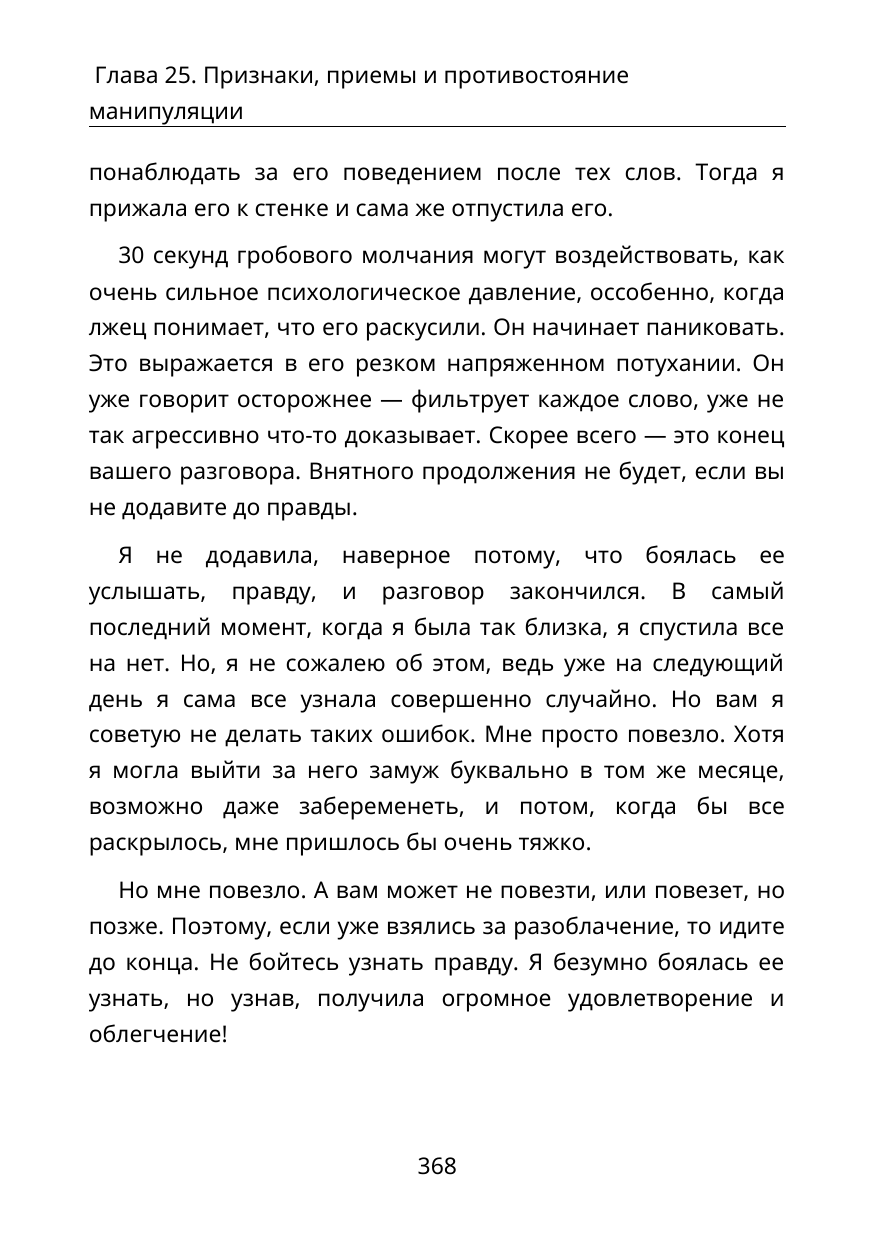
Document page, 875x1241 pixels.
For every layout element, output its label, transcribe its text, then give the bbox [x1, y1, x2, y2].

text 30 секунд гробового молчания могут воздействовать, как очень сильное психологическое давление, оссобенно, когда лжец понимает, что его раскусили. Он начинает паниковать. Это выражается в его резком напряженном потухании. Он уже говорит осторожнее — фильтрует каждое слово, уже не так агрессивно что-то доказывает. Скорее всего — это конец вашего разговора. Внятного продолжения не будет, если вы не додавите до правды. [88, 239, 786, 522]
text Но мне повезло. А вам может не повезти, или повезет, но позже. Поэтому, если уже взялись за разоблачение, то идите до конца. Не бойтесь узнать правду. Я безумно боялась ее узнать, но узнав, получила огромное удовлетворение и облегчение! [88, 874, 786, 1049]
text понаблюдать за его поведением после тех слов. Тогда я прижала его к стенке и сама же отпустила его. [88, 156, 786, 223]
text Я не додавила, наверное потому, что боялась ее услышать, правду, и разговор закончился. В самый последний момент, когда я была так близка, я спустила все на нет. Но, я не сожалею об этом, ведь уже на следующий день я сама все узнала совершенно случайно. Но вам я советую не делать таких ошибок. Мне просто повезло. Хотя я могла выйти за него замуж буквально в том же месяце, возможно даже забеременеть, и потом, когда бы все раскрылось, мне пришлось бы очень тяжко. [88, 539, 786, 857]
